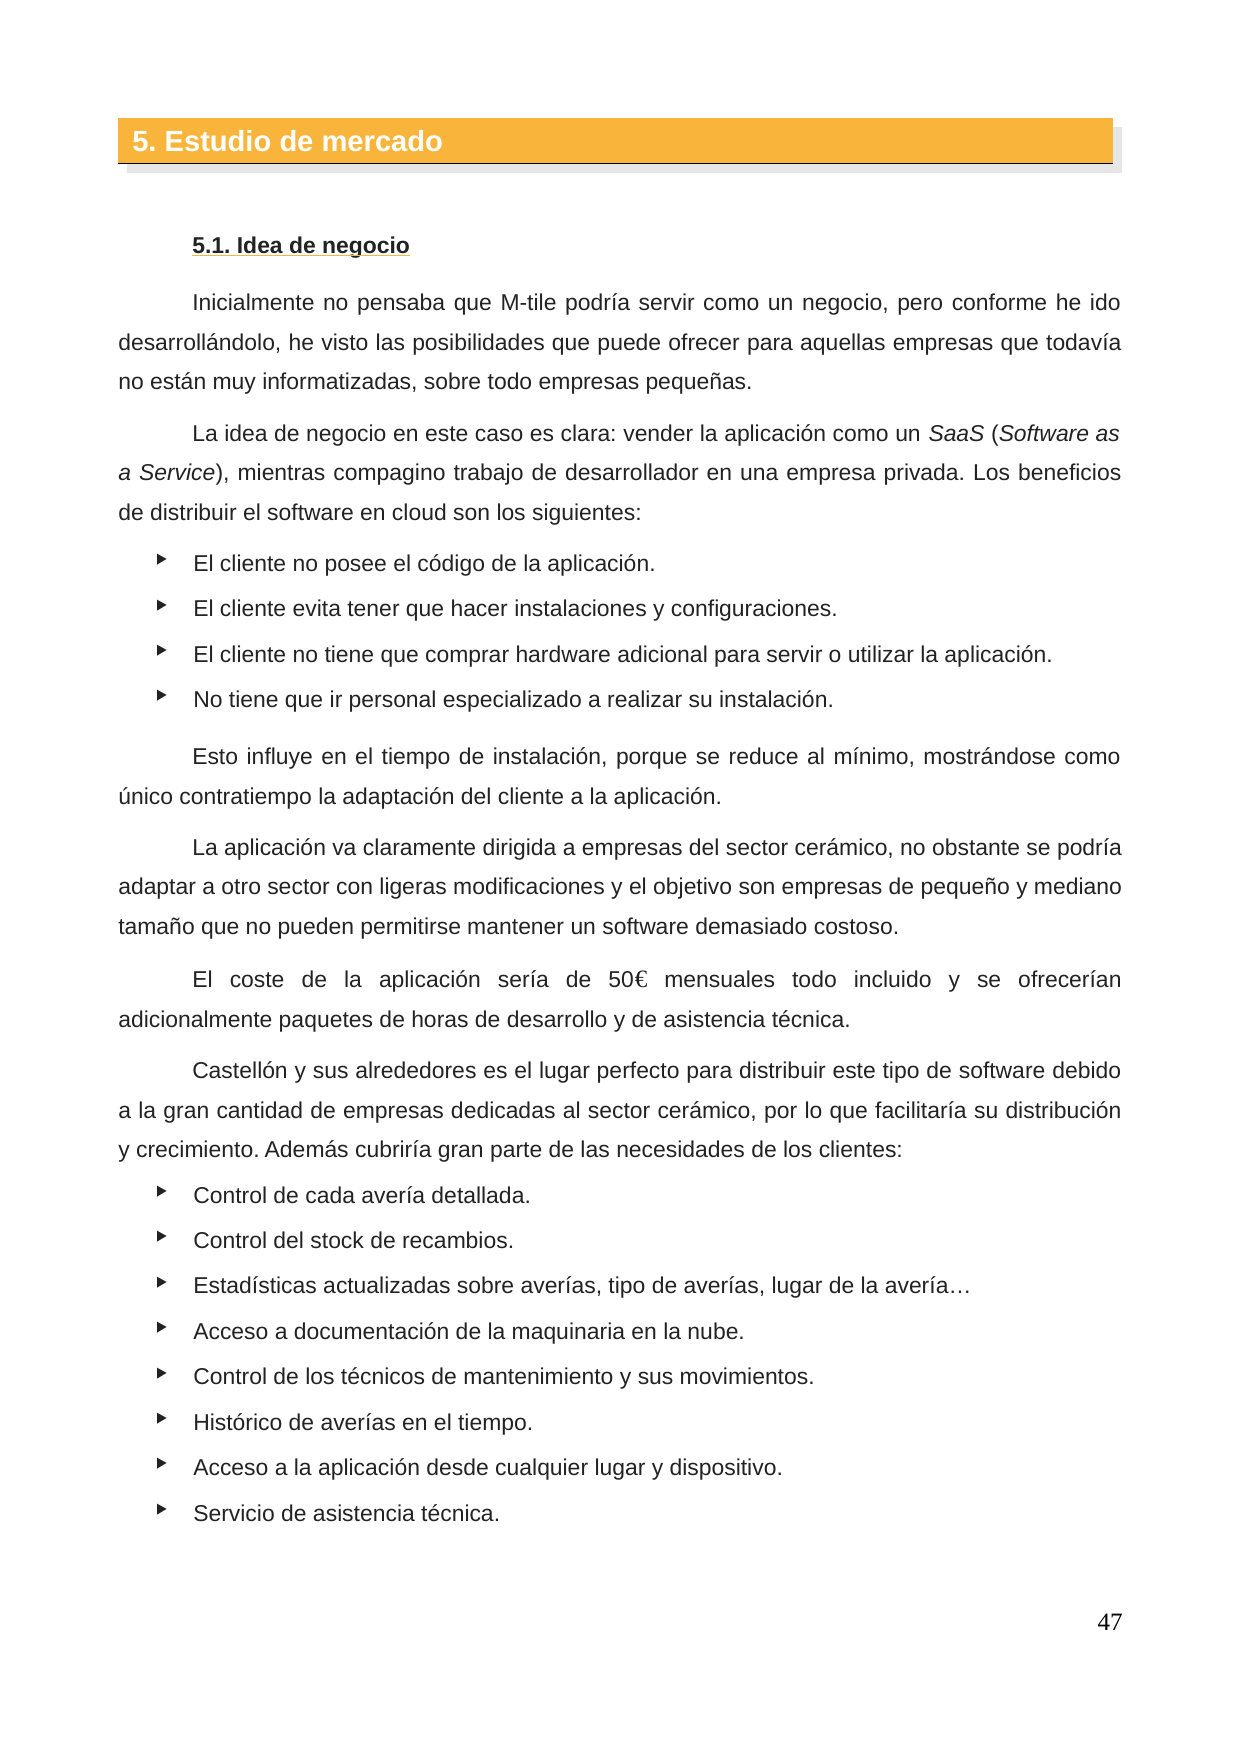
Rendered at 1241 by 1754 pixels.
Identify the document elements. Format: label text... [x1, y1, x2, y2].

list El cliente evita tener que hacer instalaciones y configuraciones. [156, 595, 1122, 621]
text La aplicación va claramente dirigida a empresas del sector cerámico, no obstante se podría adaptar a otro sector con ligeras modificaciones y el objetivo son empresas de pequeño y mediano tamaño que no pueden permitirse mantener un software demasiado costoso. [118, 834, 1122, 939]
list Control del stock de recambios. [156, 1227, 1122, 1253]
list Acceso a la aplicación desde cualquier lugar y dispositivo. [156, 1454, 1122, 1480]
list Histórico de averías en el tiempo. [156, 1409, 1122, 1435]
list Acceso a documentación de la maquinaria en la nube. [156, 1318, 1122, 1344]
text 5.1. Idea de negocio [118, 232, 1122, 258]
list El cliente no posee el código de la aplicación. [156, 550, 1122, 576]
list El cliente no tiene que comprar hardware adicional para servir o utilizar la aplicación. [156, 641, 1122, 667]
list No tiene que ir personal especializado a realizar su instalación. [156, 686, 1122, 712]
text Esto influye en el tiempo de instalación, porque se reduce al mínimo, mostrándose como único contratiempo la adaptación del cliente a la aplicación. [118, 743, 1122, 809]
list Estadísticas actualizadas sobre averías, tipo de averías, lugar de la avería… [156, 1272, 1122, 1299]
text Inicialmente no pensaba que M-tile podría servir como un negocio, pero conforme he ido desarrollándolo, he visto las posibilidades que puede ofrecer para aquellas empresas que todavía no están muy informatizadas, sobre todo empresas pequeñas. [118, 289, 1122, 394]
list Control de cada avería detallada. [156, 1182, 1122, 1208]
table_header 5. Estudio de mercado [118, 118, 1113, 163]
list Control de los técnicos de mantenimiento y sus movimientos. [156, 1363, 1122, 1389]
text La idea de negocio en este caso es clara: vender la aplicación como un SaaS (Software as a Service), mientras compagino trabajo de desarrollador en una empresa privada. Los beneficios de distribuir el software en cloud son los siguientes: [118, 419, 1122, 525]
text El coste de la aplicación sería de 50€ mensuales todo incluido y se ofrecerían adicionalmente paquetes de horas de desarrollo y de asistencia técnica. [118, 964, 1122, 1032]
list Servicio de asistencia técnica. [156, 1499, 1122, 1526]
text Castellón y sus alrededores es el lugar perfecto para distribuir este tipo de software debido a la gran cantidad de empresas dedicadas al sector cerámico, por lo que facilitaría su distribución y crecimiento. Además cubriría gran parte de las necesidades de los clientes: [118, 1057, 1122, 1162]
